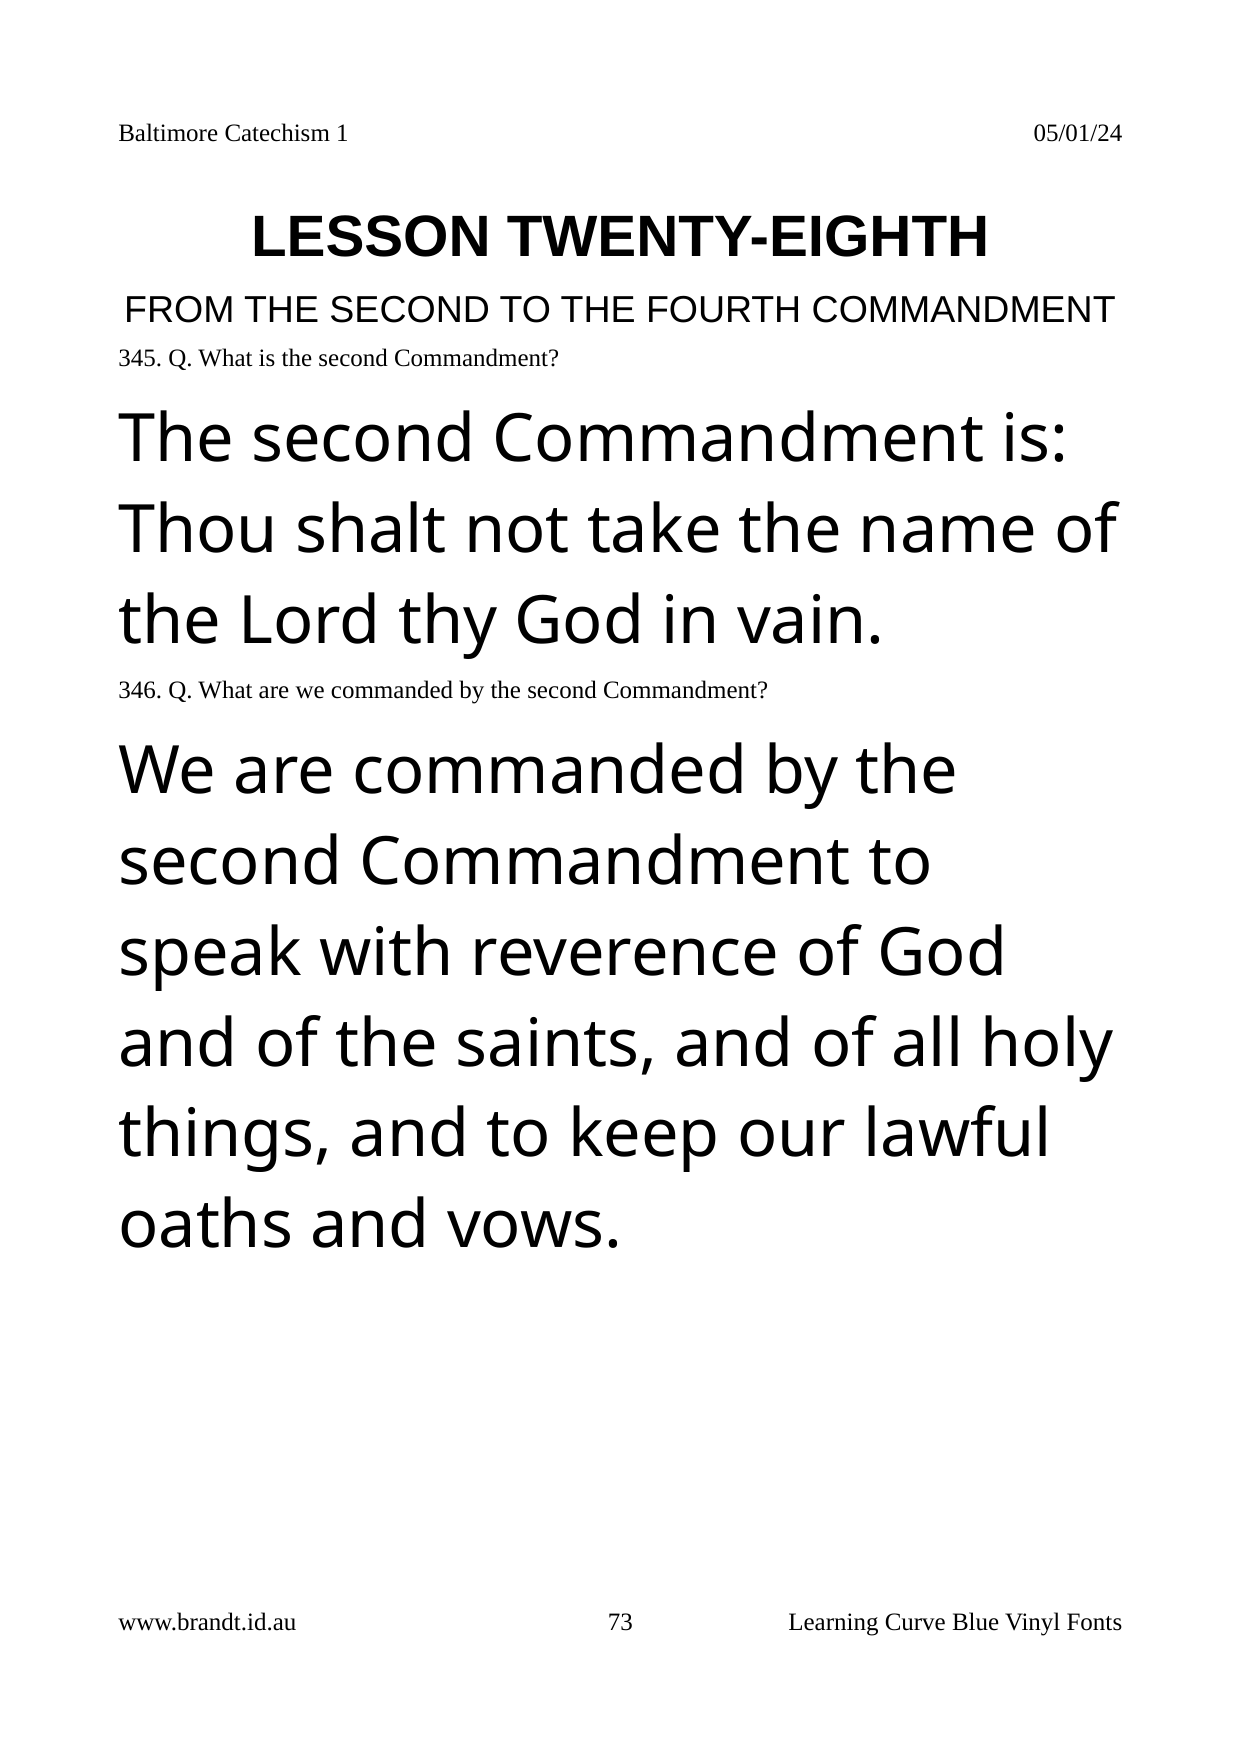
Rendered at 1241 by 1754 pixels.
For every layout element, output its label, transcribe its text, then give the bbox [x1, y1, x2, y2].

text 346. Q. What are we commanded by the second Commandment? [118, 675, 1122, 703]
title LESSON TWENTY-EIGHTH [118, 201, 1122, 268]
text We are commanded by the second Commandment to speak with reverence of God and of the saints, and of all holy things, and to keep our lawful oaths and vows. [118, 722, 1122, 1267]
text The second Commandment is: Thou shalt not take the name of the Lord thy God in vain. [118, 390, 1122, 663]
subtitle FROM THE SECOND TO THE FOURTH COMMANDMENT [118, 287, 1122, 330]
text 345. Q. What is the second Commandment? [118, 343, 1122, 372]
